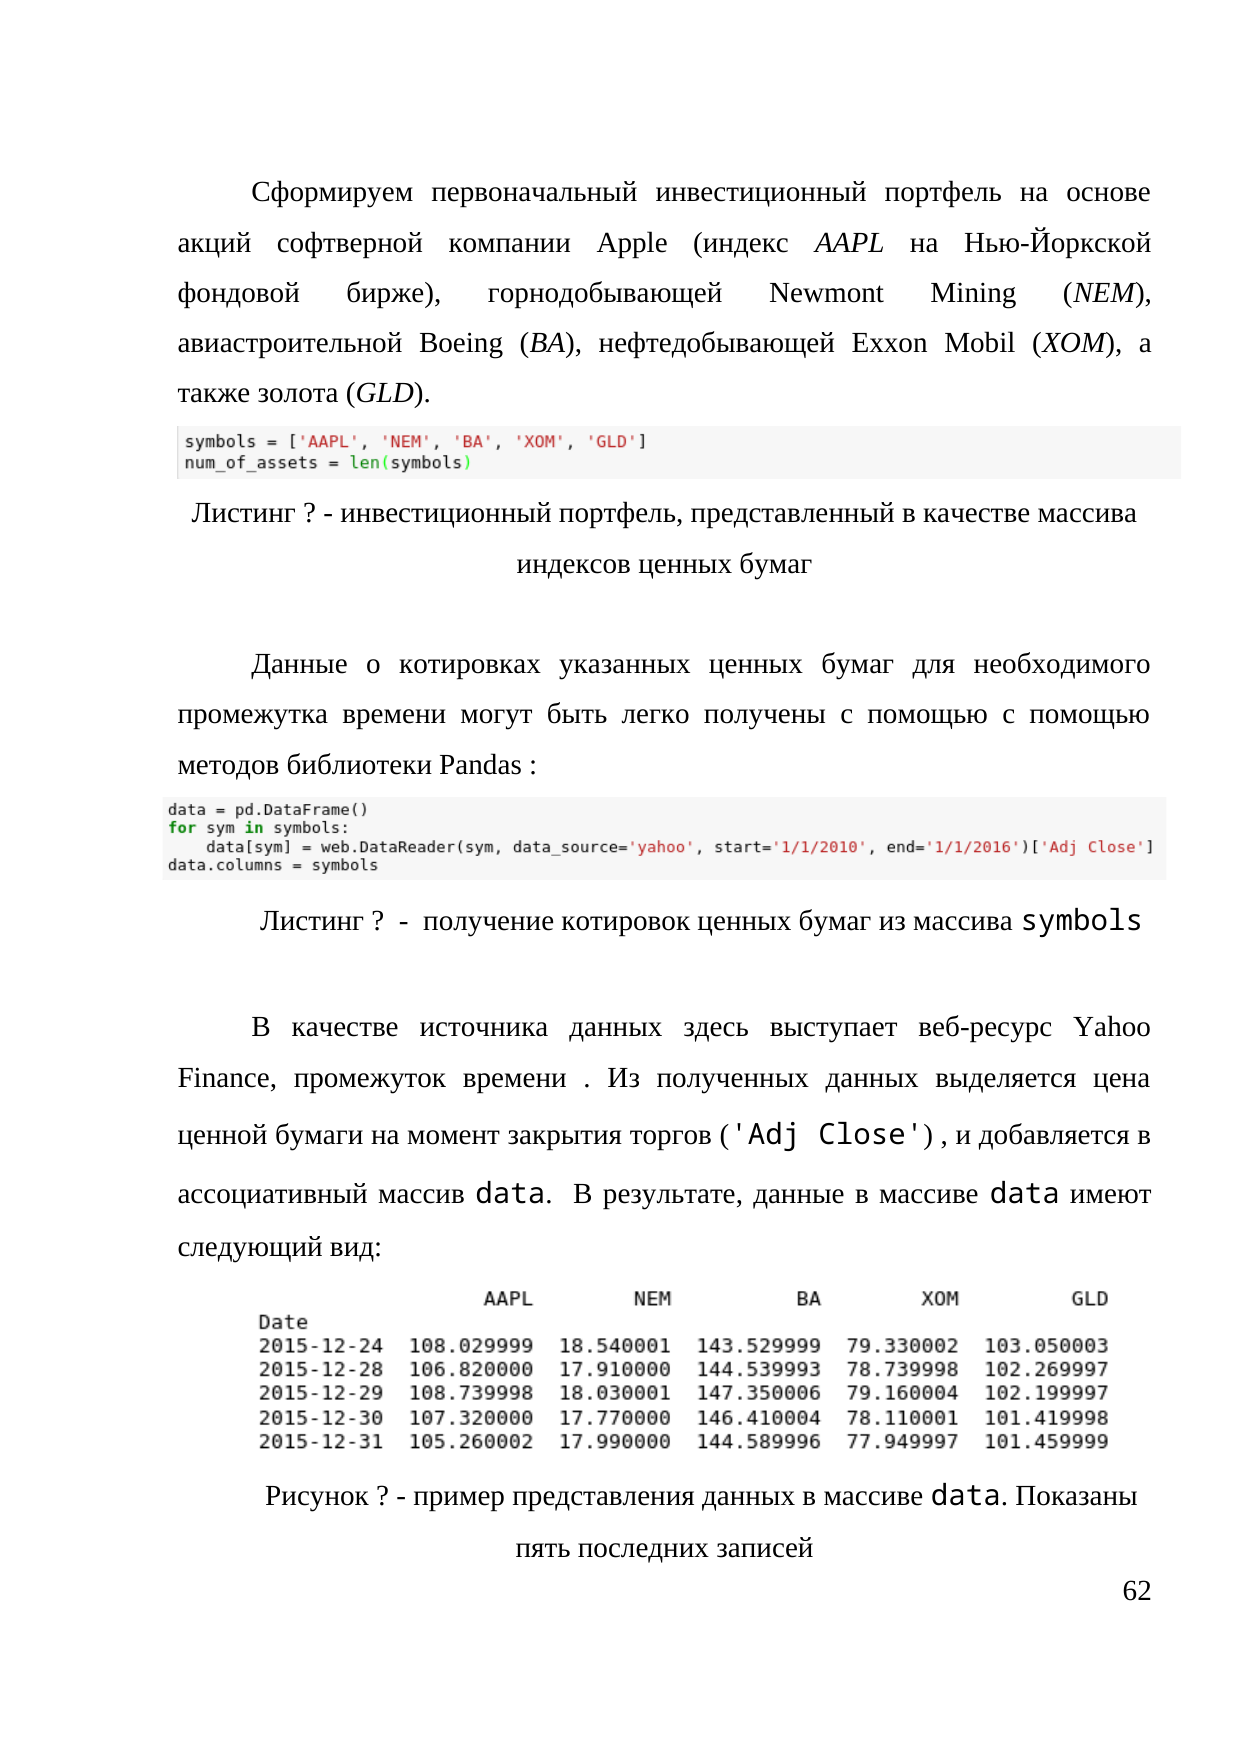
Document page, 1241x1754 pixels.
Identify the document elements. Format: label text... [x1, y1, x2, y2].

picture [162, 797, 1167, 880]
picture [177, 426, 1182, 479]
text Листинг ? - инвестиционный портфель, представленный в качестве массива индексов ценных бумаг [177, 495, 1152, 579]
text Листинг ? - получение котировок ценных бумаг из массива symbols [177, 880, 1152, 939]
text Данные о котировках указанных ценных бумаг для необходимого промежутка времени могут быть легко получены с помощью с помощью методов библиотеки Pandas : [177, 646, 1152, 781]
text Сформируем первоначальный инвестиционный портфель на основе акций софтверной компании Apple (индекс AAPL на Нью-Йоркской фондовой бирже), горнодобывающей Newmont Mining (NEM), авиастроительной Boeing (BA), нефтедобывающей Exxon Mobil (XOM), а также золота (GLD). [177, 174, 1152, 409]
text Рисунок ? - пример представления данных в массиве data. Показаны пять последних записей [177, 1474, 1152, 1564]
picture [251, 1279, 1125, 1458]
text В качестве источника данных здесь выступает веб-ресурс Yahoo Finance, промежуток времени . Из полученных данных выделяется цена ценной бумаги на момент закрытия торгов ('Adj Close') , и добавляется в ассоциативный массив data. В результате, данные в массиве data имеют следующий вид: [177, 1009, 1152, 1262]
